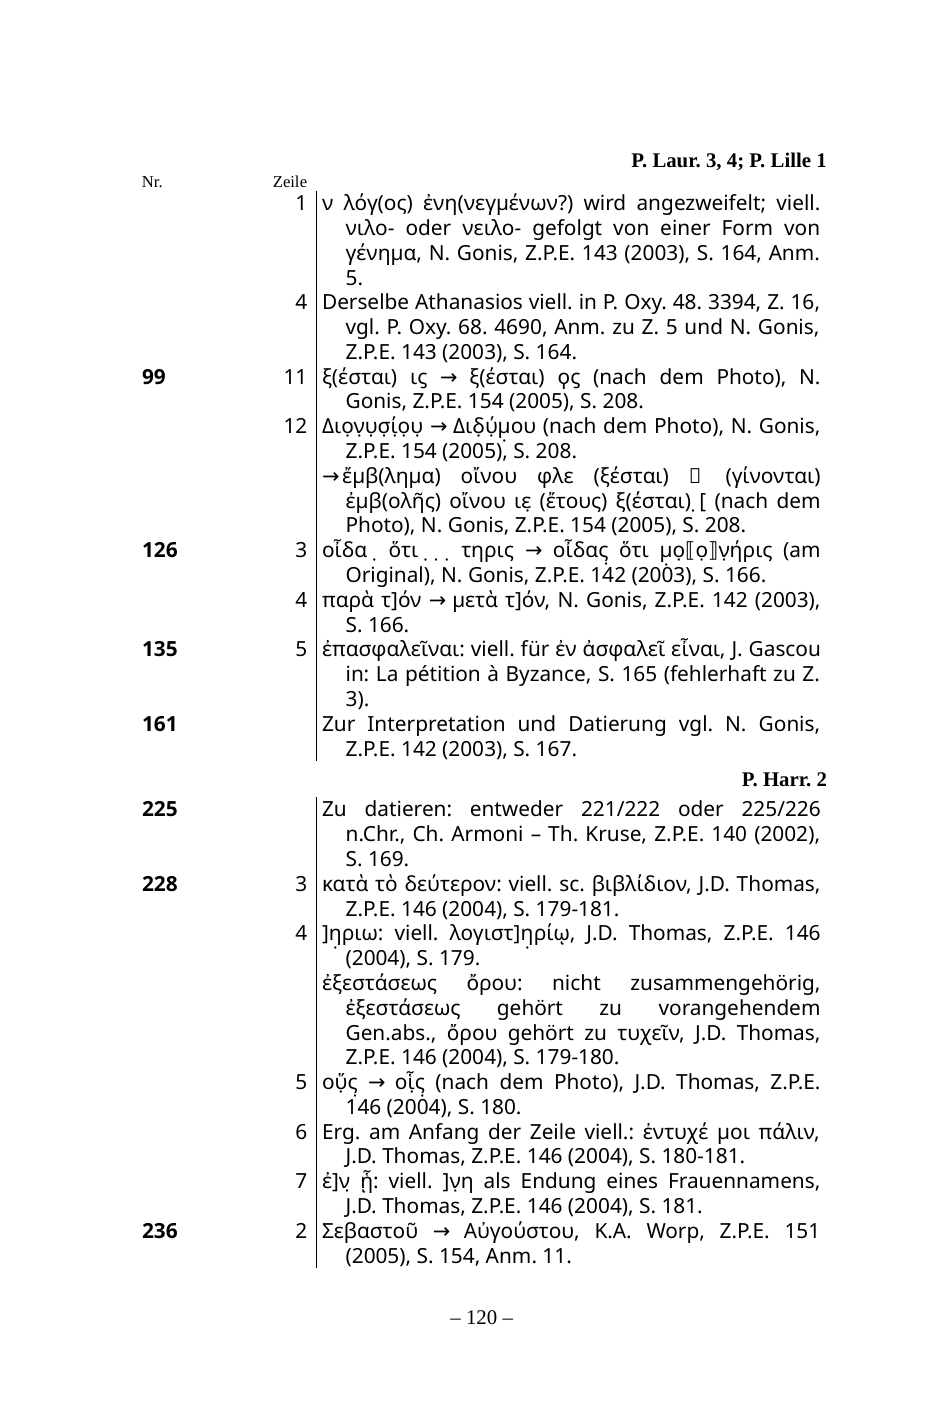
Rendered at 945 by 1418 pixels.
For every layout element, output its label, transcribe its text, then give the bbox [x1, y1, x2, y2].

table_cell [224, 464, 316, 538]
table_cell ν λόγ(ος) ἐνη(νεγμένων?) wird angezweifelt; viell. νιλο- oder νειλο- gefolgt von einer Form von γένημα, N. Gonis, Z.P.E. 143 (2003), S. 164, Anm. 5. [317, 191, 827, 290]
table_cell Σεβαστοῦ → Αὐγούστου, K.A. Worp, Z.P.E. 151 (2005), S. 154, Anm. 11. [317, 1219, 827, 1268]
table_cell [136, 1169, 224, 1218]
table_cell 7 [224, 1169, 316, 1218]
table_cell Derselbe Athanasios viell. in P. Oxy. 48. 3394, Z. 16, vgl. P. Oxy. 68. 4690, Anm. zu Z. 5 und N. Gonis, Z.P.E. 143 (2003), S. 164. [317, 290, 827, 364]
table_cell 228 [136, 871, 224, 921]
table_cell [136, 191, 224, 290]
table_cell ξ(έσται) ιϛ → ξ(έσται) ϙϛ (nach dem Photo), N. Gonis, Z.P.E. 154 (2005), S. 208. [317, 364, 827, 414]
table_cell 135 [136, 637, 224, 711]
table_cell 12 [224, 414, 316, 463]
table_cell [136, 921, 224, 971]
table_cell  ἔμβ(λημα) οἴνου φλε (ξέσται) → (γίνονται) ἐμβ(ολῆς) οἴνου ιε̣ (ἔτους) ξ(έσται) ̣[ (nach dem Photo), N. Gonis, Z.P.E. 154 (2005), S. 208. [317, 464, 827, 538]
table_cell Zur Interpretation und Datierung vgl. N. Gonis, Z.P.E. 142 (2003), S. 167. [317, 711, 827, 761]
table_cell ]η̣ριω: viell. λογιστ]η̣ρίῳ, J.D. Thomas, Z.P.E. 146 (2004), S. 179. [317, 921, 827, 971]
table_header 225 [136, 797, 316, 871]
table_cell [136, 971, 224, 1070]
table_header Zu datieren: entweder 221/222 oder 225/226 n.Chr., Ch. Armoni – Th. Kruse, Z.P.E. 140 (2002), S. 169. [317, 797, 827, 871]
table_cell Διο̣ν̣υ̣σ̣ί̣ο̣υ̣ → Διδ̣ύ̣μ̣ου (nach dem Photo), N. Gonis, Z.P.E. 154 (2005), S. 208. [317, 414, 827, 463]
table_cell [136, 588, 224, 637]
table_cell 5 [224, 1070, 316, 1119]
table_cell οὕ̣ς̣ → οἷ̣ς̣ (nach dem Photo), J.D. Thomas, Z.P.E. 146 (2004), S. 180. [317, 1070, 827, 1119]
table_cell 3 [224, 871, 316, 921]
table_cell [224, 971, 316, 1070]
table_cell 11 [224, 364, 316, 414]
table_cell 236 [136, 1219, 224, 1268]
table_cell [136, 464, 224, 538]
table_cell [136, 414, 224, 463]
table_cell κατὰ τὸ δεύτερον: viell. sc. βιβλίδιον, J.D. Thomas, Z.P.E. 146 (2004), S. 179-181. [317, 871, 827, 921]
table_cell [136, 290, 224, 364]
table_cell 4 [224, 290, 316, 364]
table_cell 161 [136, 711, 316, 761]
table_cell ἐ]ν̣ ᾗ: viell. ]ν̣η als Endung eines Frauennamens, J.D. Thomas, Z.P.E. 146 (2004), S. 181. [317, 1169, 827, 1218]
table_cell Erg. am Anfang der Zeile viell.: ἐντυχέ μοι πάλιν, J.D. Thomas, Z.P.E. 146 (2004), S. 180-181. [317, 1119, 827, 1169]
table_cell 5 [224, 637, 316, 711]
table_cell 2 [224, 1219, 316, 1268]
table_cell [136, 1119, 224, 1169]
table_cell ἐξεστάσεως ὄρου: nicht zusammengehörig, ἐξεστάσεως gehört zu vorangehendem Gen.abs., ὄρου gehört zu τυχεῖν, J.D. Thomas, Z.P.E. 146 (2004), S. 179-180. [317, 971, 827, 1070]
table_cell παρὰ τ]όν → μετὰ τ]όν, N. Gonis, Z.P.E. 142 (2003), S. 166. [317, 588, 827, 637]
table_cell 4 [224, 588, 316, 637]
table_cell [136, 1070, 224, 1119]
table_cell 99 [136, 364, 224, 414]
subtitle P. Harr. 2 [136, 767, 827, 791]
table_cell 4 [224, 921, 316, 971]
table_cell 1 [224, 191, 316, 290]
table_cell ἐπασφαλεῖναι: viell. für ἐν ἀσφαλεῖ εἶναι, J. Gascou in: La pétition à Byzance, S. 165 (fehlerhaft zu Z. 3). [317, 637, 827, 711]
table_cell οἶδα ̣ ὅτι ̣ ̣ ̣ τηρις → οἶδας̣ ὅτι μ̣ο̣⟦ο̣⟧ν̣ήρις (am Original), N. Gonis, Z.P.E. 142 (2003), S. 166. [317, 538, 827, 587]
table_cell 126 [136, 538, 224, 587]
table_cell 3 [224, 538, 316, 587]
table_cell 6 [224, 1119, 316, 1169]
